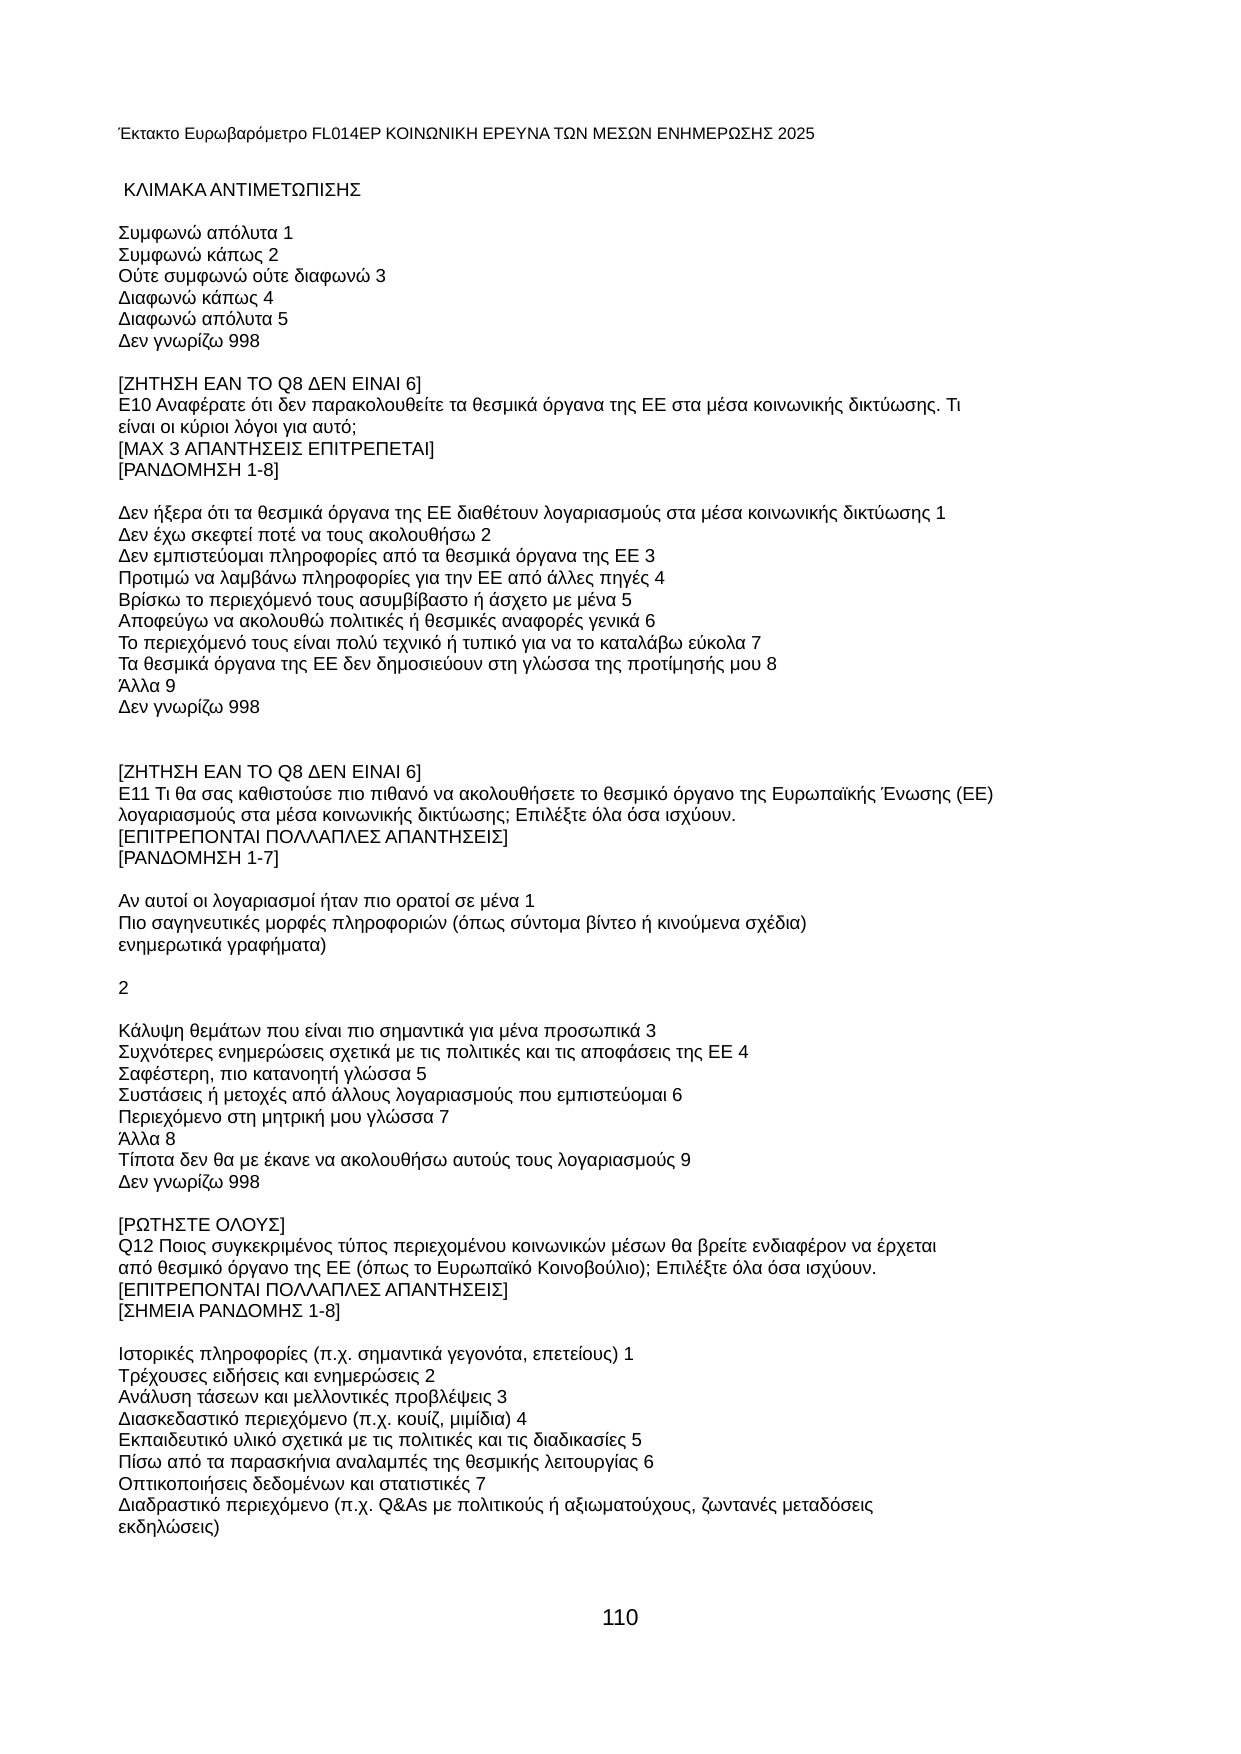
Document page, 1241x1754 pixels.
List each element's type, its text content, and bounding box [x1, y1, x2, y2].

text [ΡΩΤΗΣΤΕ ΟΛΟΥΣ] [118, 1214, 1122, 1235]
text [ΕΠΙΤΡΕΠΟΝΤΑΙ ΠΟΛΛΑΠΛΕΣ ΑΠΑΝΤΗΣΕΙΣ] [118, 1278, 1122, 1300]
text Τίποτα δεν θα με έκανε να ακολουθήσω αυτούς τους λογαριασμούς 9 [118, 1149, 1122, 1171]
text [ΕΠΙΤΡΕΠΟΝΤΑΙ ΠΟΛΛΑΠΛΕΣ ΑΠΑΝΤΗΣΕΙΣ] [118, 826, 1122, 847]
text είναι οι κύριοι λόγοι για αυτό; [118, 416, 1122, 437]
text εκδηλώσεις) [118, 1516, 1122, 1537]
text [ΣΗΜΕΙΑ ΡΑΝΔΟΜΗΣ 1-8] [118, 1300, 1122, 1321]
text Συχνότερες ενημερώσεις σχετικά με τις πολιτικές και τις αποφάσεις της ΕΕ 4 [118, 1041, 1122, 1063]
text Περιεχόμενο στη μητρική μου γλώσσα 7 [118, 1106, 1122, 1127]
text ΚΛΙΜΑΚΑ ΑΝΤΙΜΕΤΩΠΙΣΗΣ [118, 179, 1122, 200]
text [ΡΑΝΔΟΜΗΣΗ 1-7] [118, 847, 1122, 869]
text Τρέχουσες ειδήσεις και ενημερώσεις 2 [118, 1364, 1122, 1386]
text Προτιμώ να λαμβάνω πληροφορίες για την ΕΕ από άλλες πηγές 4 [118, 567, 1122, 588]
text Δεν γνωρίζω 998 [118, 1171, 1122, 1192]
text Σαφέστερη, πιο κατανοητή γλώσσα 5 [118, 1063, 1122, 1084]
text Q12 Ποιος συγκεκριμένος τύπος περιεχομένου κοινωνικών μέσων θα βρείτε ενδιαφέρον να έρχεται [118, 1235, 1122, 1257]
text Ε10 Αναφέρατε ότι δεν παρακολουθείτε τα θεσμικά όργανα της ΕΕ στα μέσα κοινωνικής δικτύωσης. Τι [118, 394, 1122, 416]
text Ε11 Τι θα σας καθιστούσε πιο πιθανό να ακολουθήσετε το θεσμικό όργανο της Ευρωπαϊκής Ένωσης (ΕΕ) [118, 782, 1122, 804]
text Άλλα 9 [118, 674, 1122, 696]
text Ούτε συμφωνώ ούτε διαφωνώ 3 [118, 265, 1122, 286]
text Ιστορικές πληροφορίες (π.χ. σημαντικά γεγονότα, επετείους) 1 [118, 1343, 1122, 1364]
text Δεν γνωρίζω 998 [118, 696, 1122, 718]
text Κάλυψη θεμάτων που είναι πιο σημαντικά για μένα προσωπικά 3 [118, 1019, 1122, 1041]
text Δεν έχω σκεφτεί ποτέ να τους ακολουθήσω 2 [118, 524, 1122, 545]
text Αν αυτοί οι λογαριασμοί ήταν πιο ορατοί σε μένα 1 [118, 890, 1122, 912]
text λογαριασμούς στα μέσα κοινωνικής δικτύωσης; Επιλέξτε όλα όσα ισχύουν. [118, 804, 1122, 826]
text 2 [118, 976, 1122, 998]
text Διαφωνώ απόλυτα 5 [118, 308, 1122, 329]
text [ΖΗΤΗΣΗ ΕΑΝ ΤΟ Q8 ΔΕΝ ΕΙΝΑΙ 6] [118, 761, 1122, 782]
text [ΡΑΝΔΟΜΗΣΗ 1-8] [118, 459, 1122, 481]
text Διαδραστικό περιεχόμενο (π.χ. Q&As με πολιτικούς ή αξιωματούχους, ζωντανές μεταδόσεις [118, 1494, 1122, 1516]
text Δεν γνωρίζω 998 [118, 329, 1122, 351]
text Το περιεχόμενό τους είναι πολύ τεχνικό ή τυπικό για να το καταλάβω εύκολα 7 [118, 631, 1122, 653]
text Βρίσκω το περιεχόμενό τους ασυμβίβαστο ή άσχετο με μένα 5 [118, 588, 1122, 610]
text από θεσμικό όργανο της ΕΕ (όπως το Ευρωπαϊκό Κοινοβούλιο); Επιλέξτε όλα όσα ισχύουν. [118, 1257, 1122, 1278]
text Συμφωνώ απόλυτα 1 [118, 222, 1122, 243]
text Διασκεδαστικό περιεχόμενο (π.χ. κουίζ, μιμίδια) 4 [118, 1408, 1122, 1429]
text [MAX 3 ΑΠΑΝΤΗΣΕΙΣ ΕΠΙΤΡΕΠΕΤΑΙ] [118, 437, 1122, 459]
text [ΖΗΤΗΣΗ ΕΑΝ ΤΟ Q8 ΔΕΝ ΕΙΝΑΙ 6] [118, 373, 1122, 394]
text Δεν ήξερα ότι τα θεσμικά όργανα της ΕΕ διαθέτουν λογαριασμούς στα μέσα κοινωνικής δικτύωσης 1 [118, 502, 1122, 524]
text Συστάσεις ή μετοχές από άλλους λογαριασμούς που εμπιστεύομαι 6 [118, 1084, 1122, 1106]
text Δεν εμπιστεύομαι πληροφορίες από τα θεσμικά όργανα της ΕΕ 3 [118, 545, 1122, 567]
text Συμφωνώ κάπως 2 [118, 243, 1122, 265]
text Άλλα 8 [118, 1127, 1122, 1149]
text Αποφεύγω να ακολουθώ πολιτικές ή θεσμικές αναφορές γενικά 6 [118, 610, 1122, 631]
text Πίσω από τα παρασκήνια αναλαμπές της θεσμικής λειτουργίας 6 [118, 1451, 1122, 1472]
text Ανάλυση τάσεων και μελλοντικές προβλέψεις 3 [118, 1386, 1122, 1408]
text Οπτικοποιήσεις δεδομένων και στατιστικές 7 [118, 1472, 1122, 1494]
text Εκπαιδευτικό υλικό σχετικά με τις πολιτικές και τις διαδικασίες 5 [118, 1429, 1122, 1451]
text ενημερωτικά γραφήματα) [118, 933, 1122, 955]
text Τα θεσμικά όργανα της ΕΕ δεν δημοσιεύουν στη γλώσσα της προτίμησής μου 8 [118, 653, 1122, 674]
text Διαφωνώ κάπως 4 [118, 286, 1122, 308]
text Πιο σαγηνευτικές μορφές πληροφοριών (όπως σύντομα βίντεο ή κινούμενα σχέδια) [118, 912, 1122, 933]
